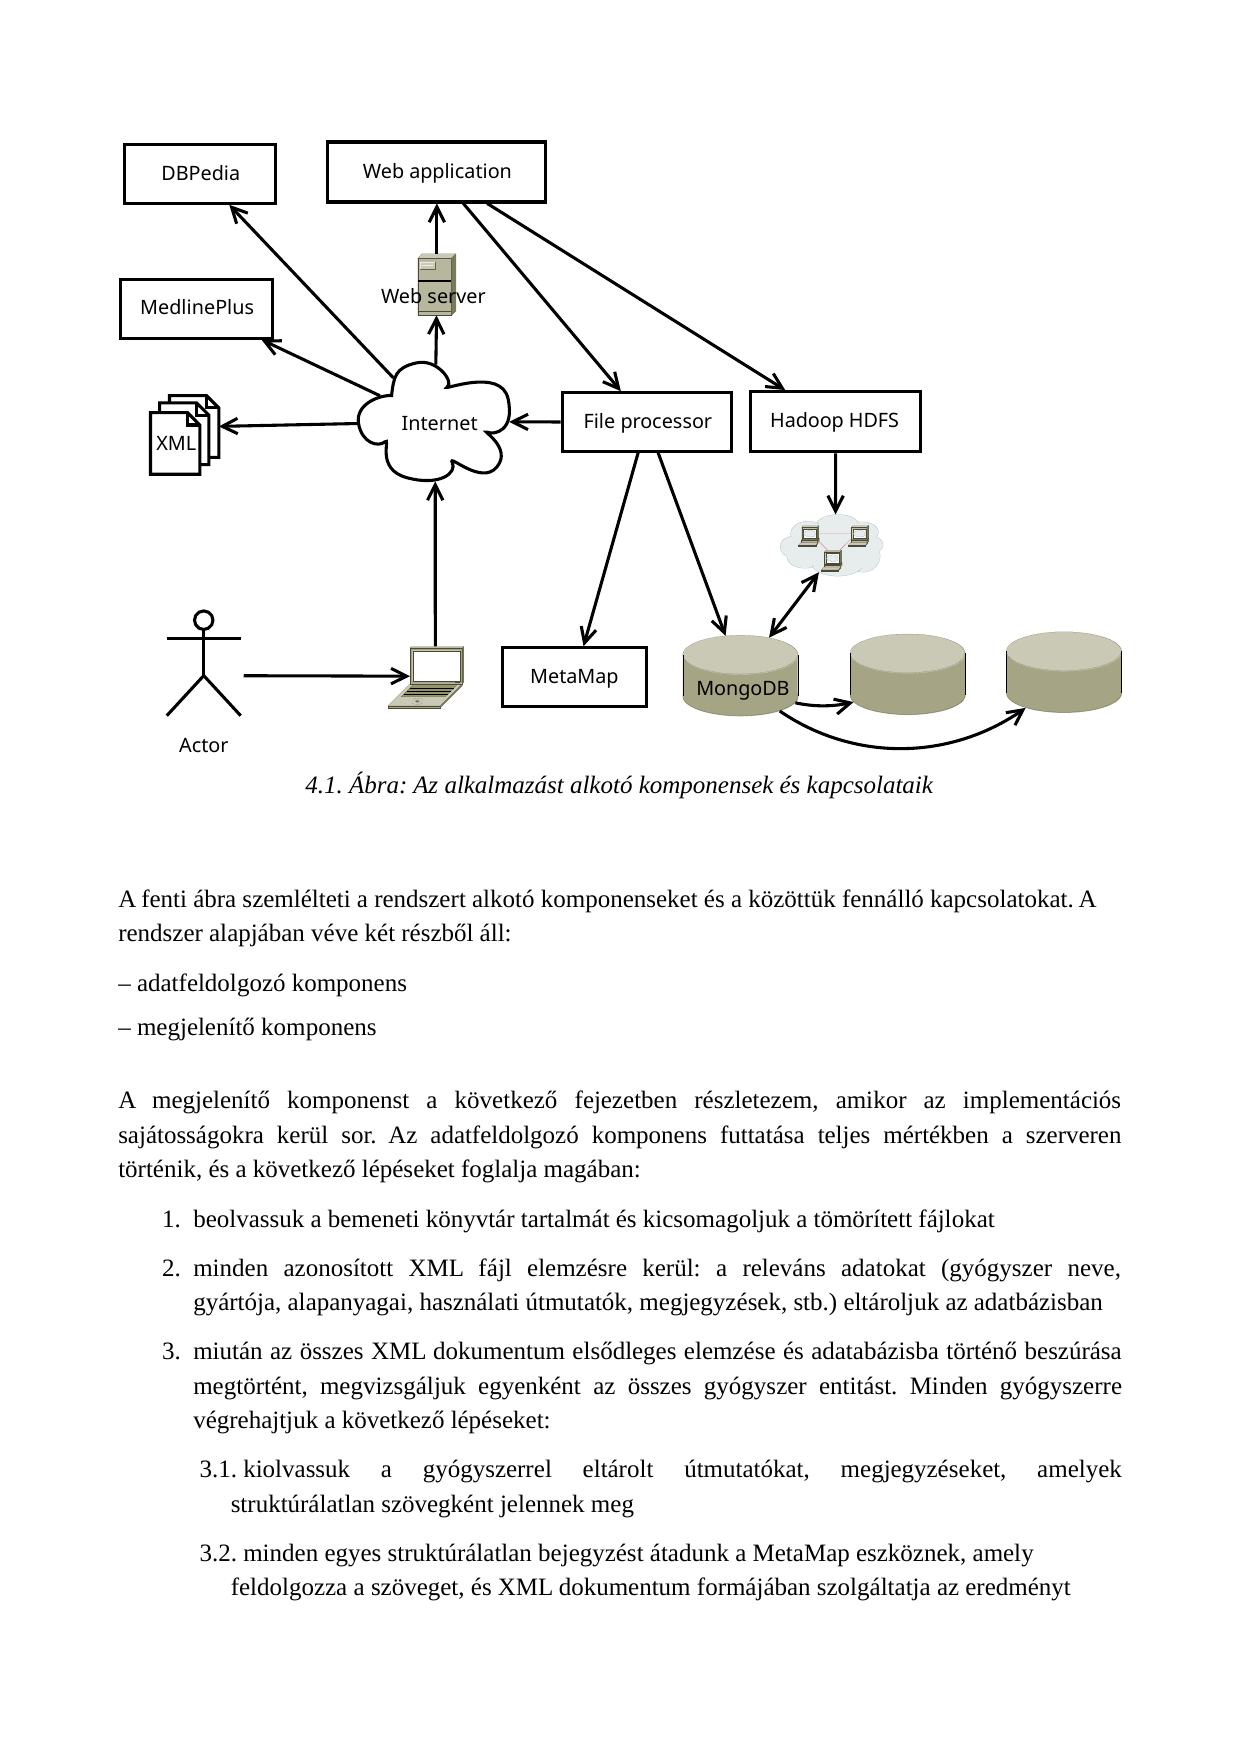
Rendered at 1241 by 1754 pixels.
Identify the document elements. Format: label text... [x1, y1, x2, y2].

list beolvassuk a bemeneti könyvtár tartalmát és kicsomagoljuk a tömörített fájlokat [156, 1204, 1122, 1232]
title A megjelenítő komponenst a következő fejezetben részletezem, amikor az implementációs sajátosságokra kerül sor. Az adatfeldolgozó komponens futtatása teljes mértékben a szerveren történik, és a következő lépéseket foglalja magában: [118, 1085, 1122, 1183]
list minden egyes struktúrálatlan bejegyzést átadunk a MetaMap eszköznek, amely feldolgozza a szöveget, és XML dokumentum formájában szolgáltatja az eredményt [193, 1538, 1122, 1601]
text 4.1. Ábra: Az alkalmazást alkotó komponensek és kapcsolataik [118, 131, 1122, 799]
text – adatfeldolgozó komponens [118, 968, 1122, 997]
list miután az összes XML dokumentum elsődleges elemzése és adatabázisba történő beszúrása megtörtént, megvizsgáljuk egyenként az összes gyógyszer entitást. Minden gyógyszerre végrehajtjuk a következő lépéseket: [156, 1336, 1122, 1434]
list kiolvassuk a gyógyszerrel eltárolt útmutatókat, megjegyzéseket, amelyek struktúrálatlan szövegként jelennek meg [193, 1454, 1122, 1518]
text – megjelenítő komponens [118, 1012, 1122, 1040]
list minden azonosított XML fájl elemzésre kerül: a releváns adatokat (gyógyszer neve, gyártója, alapanyagai, használati útmutatók, megjegyzések, stb.) eltároljuk az adatbázisban [156, 1253, 1122, 1316]
title A fenti ábra szemlélteti a rendszert alkotó komponenseket és a közöttük fennálló kapcsolatokat. A rendszer alapjában véve két részből áll: [118, 884, 1122, 947]
